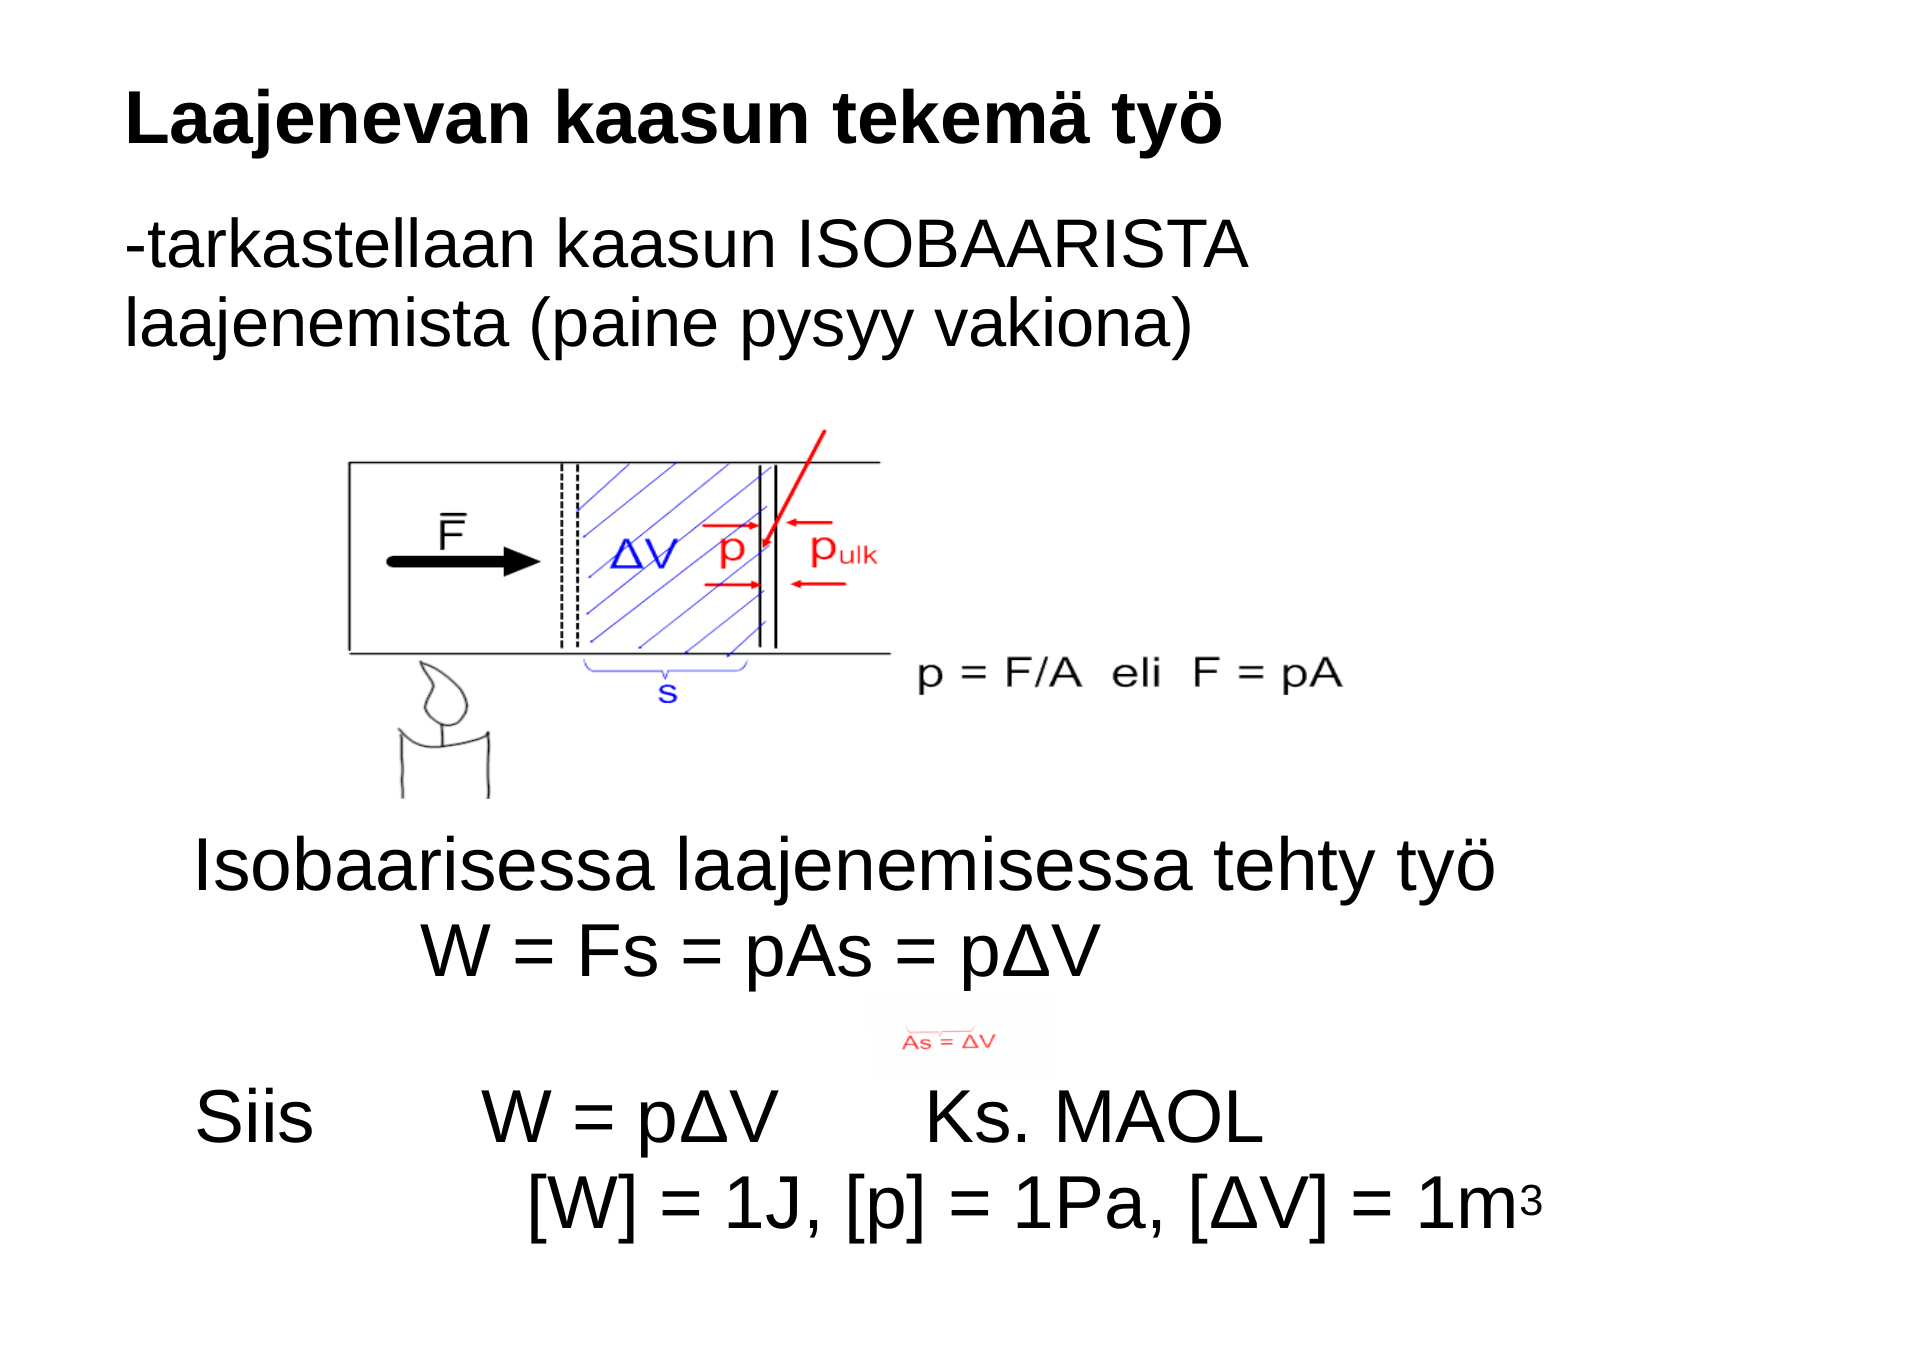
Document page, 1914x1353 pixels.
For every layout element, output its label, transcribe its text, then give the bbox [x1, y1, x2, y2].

picture [867, 989, 1056, 1063]
text_box Isobaarisessa laajenemisessa tehty työ W = Fs = pAs = pΔV [177, 811, 1723, 1295]
text_box Siis W = pΔV Ks. MAOL [W] = 1J, [p] = 1Pa, [ΔV] = 1m3 [179, 1063, 1832, 1265]
picture [287, 419, 1388, 799]
text_box Laajenevan kaasun tekemä työ -tarkastellaan kaasun ISOBAARISTA laajenemista (paine pysyy vakiona) [109, 64, 1709, 490]
